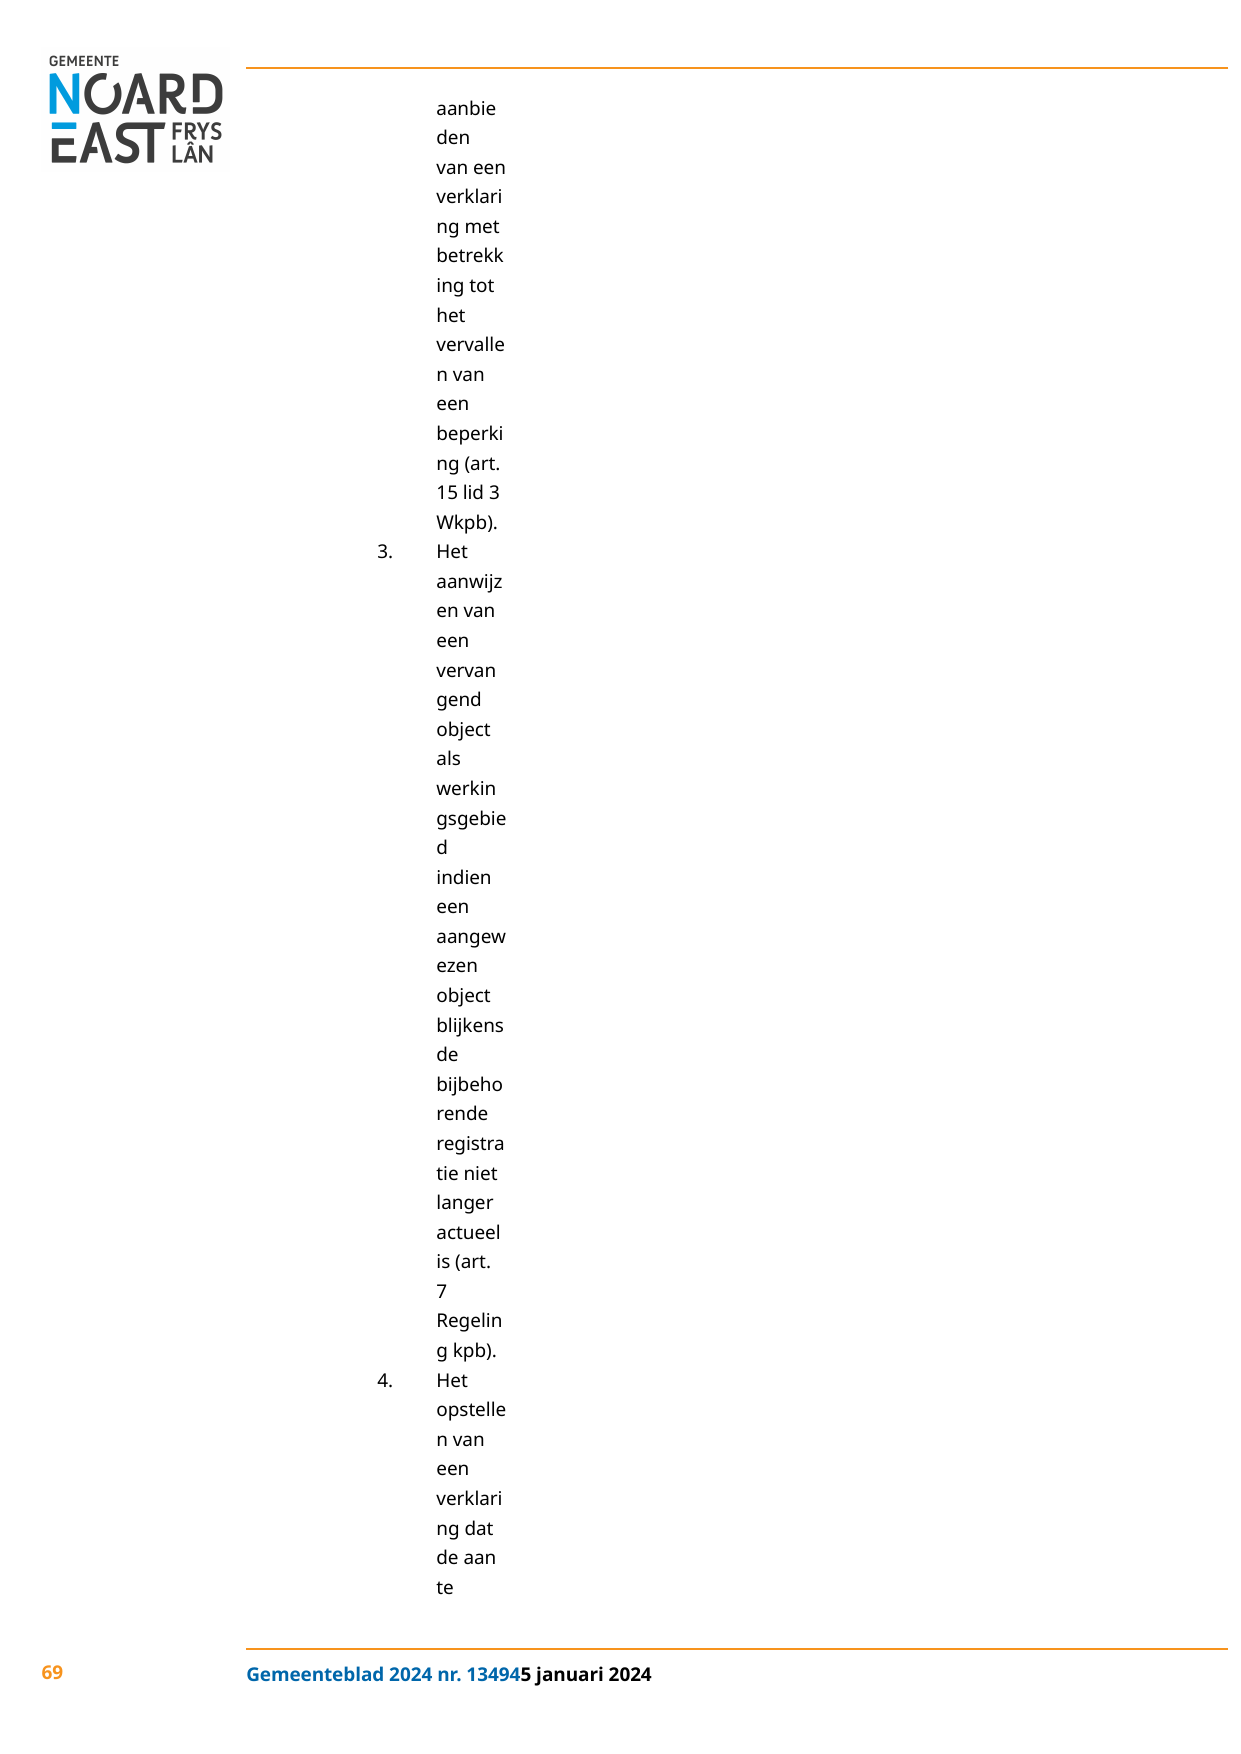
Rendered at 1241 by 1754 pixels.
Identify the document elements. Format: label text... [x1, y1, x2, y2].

table_cell [506, 95, 635, 1600]
picture [41, 47, 231, 172]
table_cell [248, 95, 377, 1600]
table_cell aanbieden van een verklaring met betrekking tot het vervallen van een beperking (art. 15 lid 3 Wkpb). Het aanwijzen van een vervangend object als werkingsgebied indien een aangewezen object blijkens de bijbehorende registratie niet langer actueel is (art. 7 Regeling kpb). Het opstellen van een verklaring dat de aan te [377, 95, 506, 1600]
table_cell [1023, 95, 1152, 1600]
table_cell [635, 95, 764, 1600]
table_cell [894, 95, 1022, 1600]
table_cell [764, 95, 893, 1600]
